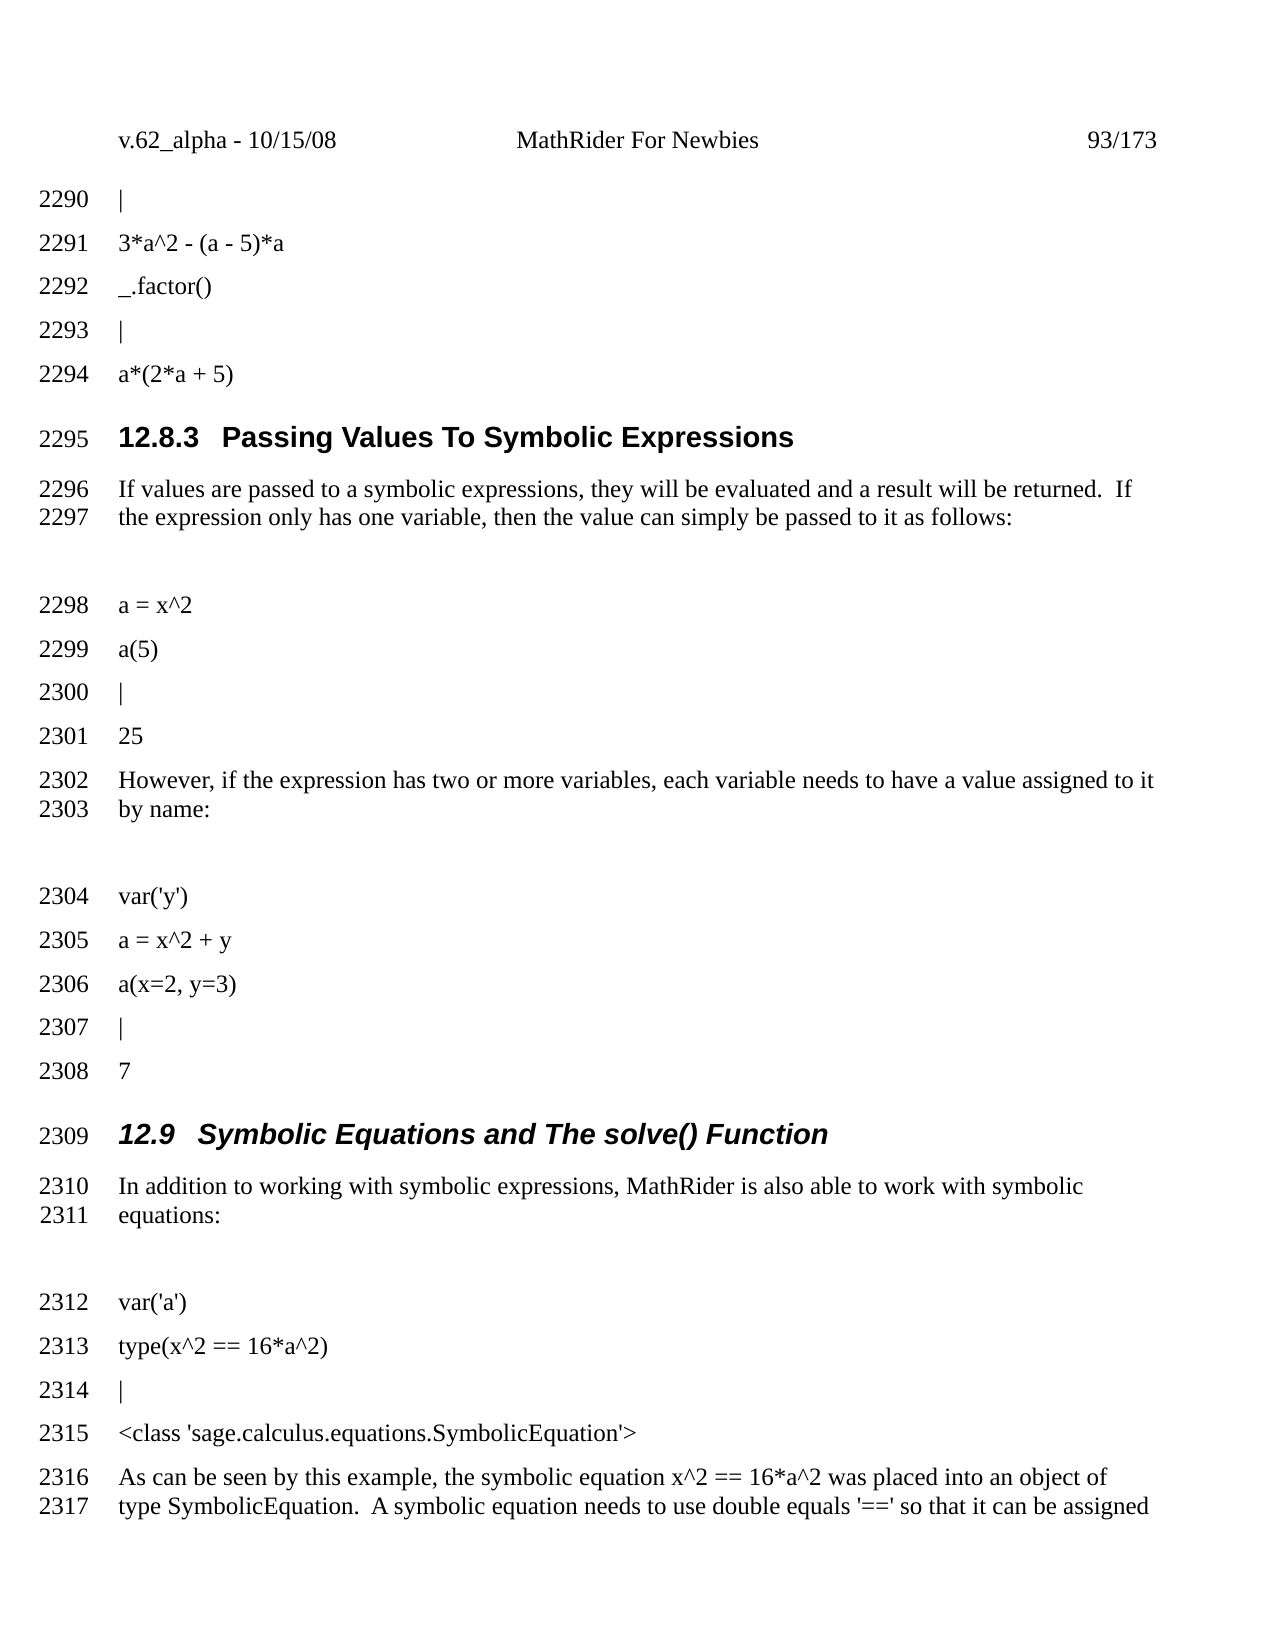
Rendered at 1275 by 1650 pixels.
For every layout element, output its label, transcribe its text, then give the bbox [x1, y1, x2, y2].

text As can be seen by this example, the symbolic equation x^2 == 16*a^2 was placed into an object of type SymbolicEquation. A symbolic equation needs to use double equals '==' so that it can be assigned [118, 1462, 1157, 1520]
text type(x^2 == 16*a^2) [118, 1331, 1157, 1360]
text _.factor() [118, 271, 1157, 300]
text If values are passed to a symbolic expressions, they will be evaluated and a result will be returned. If the expression only has one variable, then the value can simply be passed to it as follows: [118, 474, 1157, 531]
subtitle Passing Values To Symbolic Expressions [118, 420, 1157, 454]
text a(5) [118, 634, 1157, 662]
subtitle Symbolic Equations and The solve() Function [118, 1117, 1157, 1151]
text In addition to working with symbolic expressions, MathRider is also able to work with symbolic equations: [118, 1171, 1157, 1228]
text <class 'sage.calculus.equations.SymbolicEquation'> [118, 1418, 1157, 1447]
text | [118, 677, 1157, 706]
text However, if the expression has two or more variables, each variable needs to have a value assigned to it by name: [118, 765, 1157, 822]
text | [118, 184, 1157, 213]
text | [118, 1012, 1157, 1041]
text a(x=2, y=3) [118, 969, 1157, 997]
text var('y') [118, 881, 1157, 910]
text 3*a^2 - (a - 5)*a [118, 228, 1157, 256]
text 7 [118, 1056, 1157, 1085]
text a = x^2 [118, 590, 1157, 619]
text 25 [118, 721, 1157, 750]
text | [118, 315, 1157, 344]
text a*(2*a + 5) [118, 359, 1157, 388]
text a = x^2 + y [118, 925, 1157, 954]
text | [118, 1375, 1157, 1403]
text var('a') [118, 1287, 1157, 1316]
